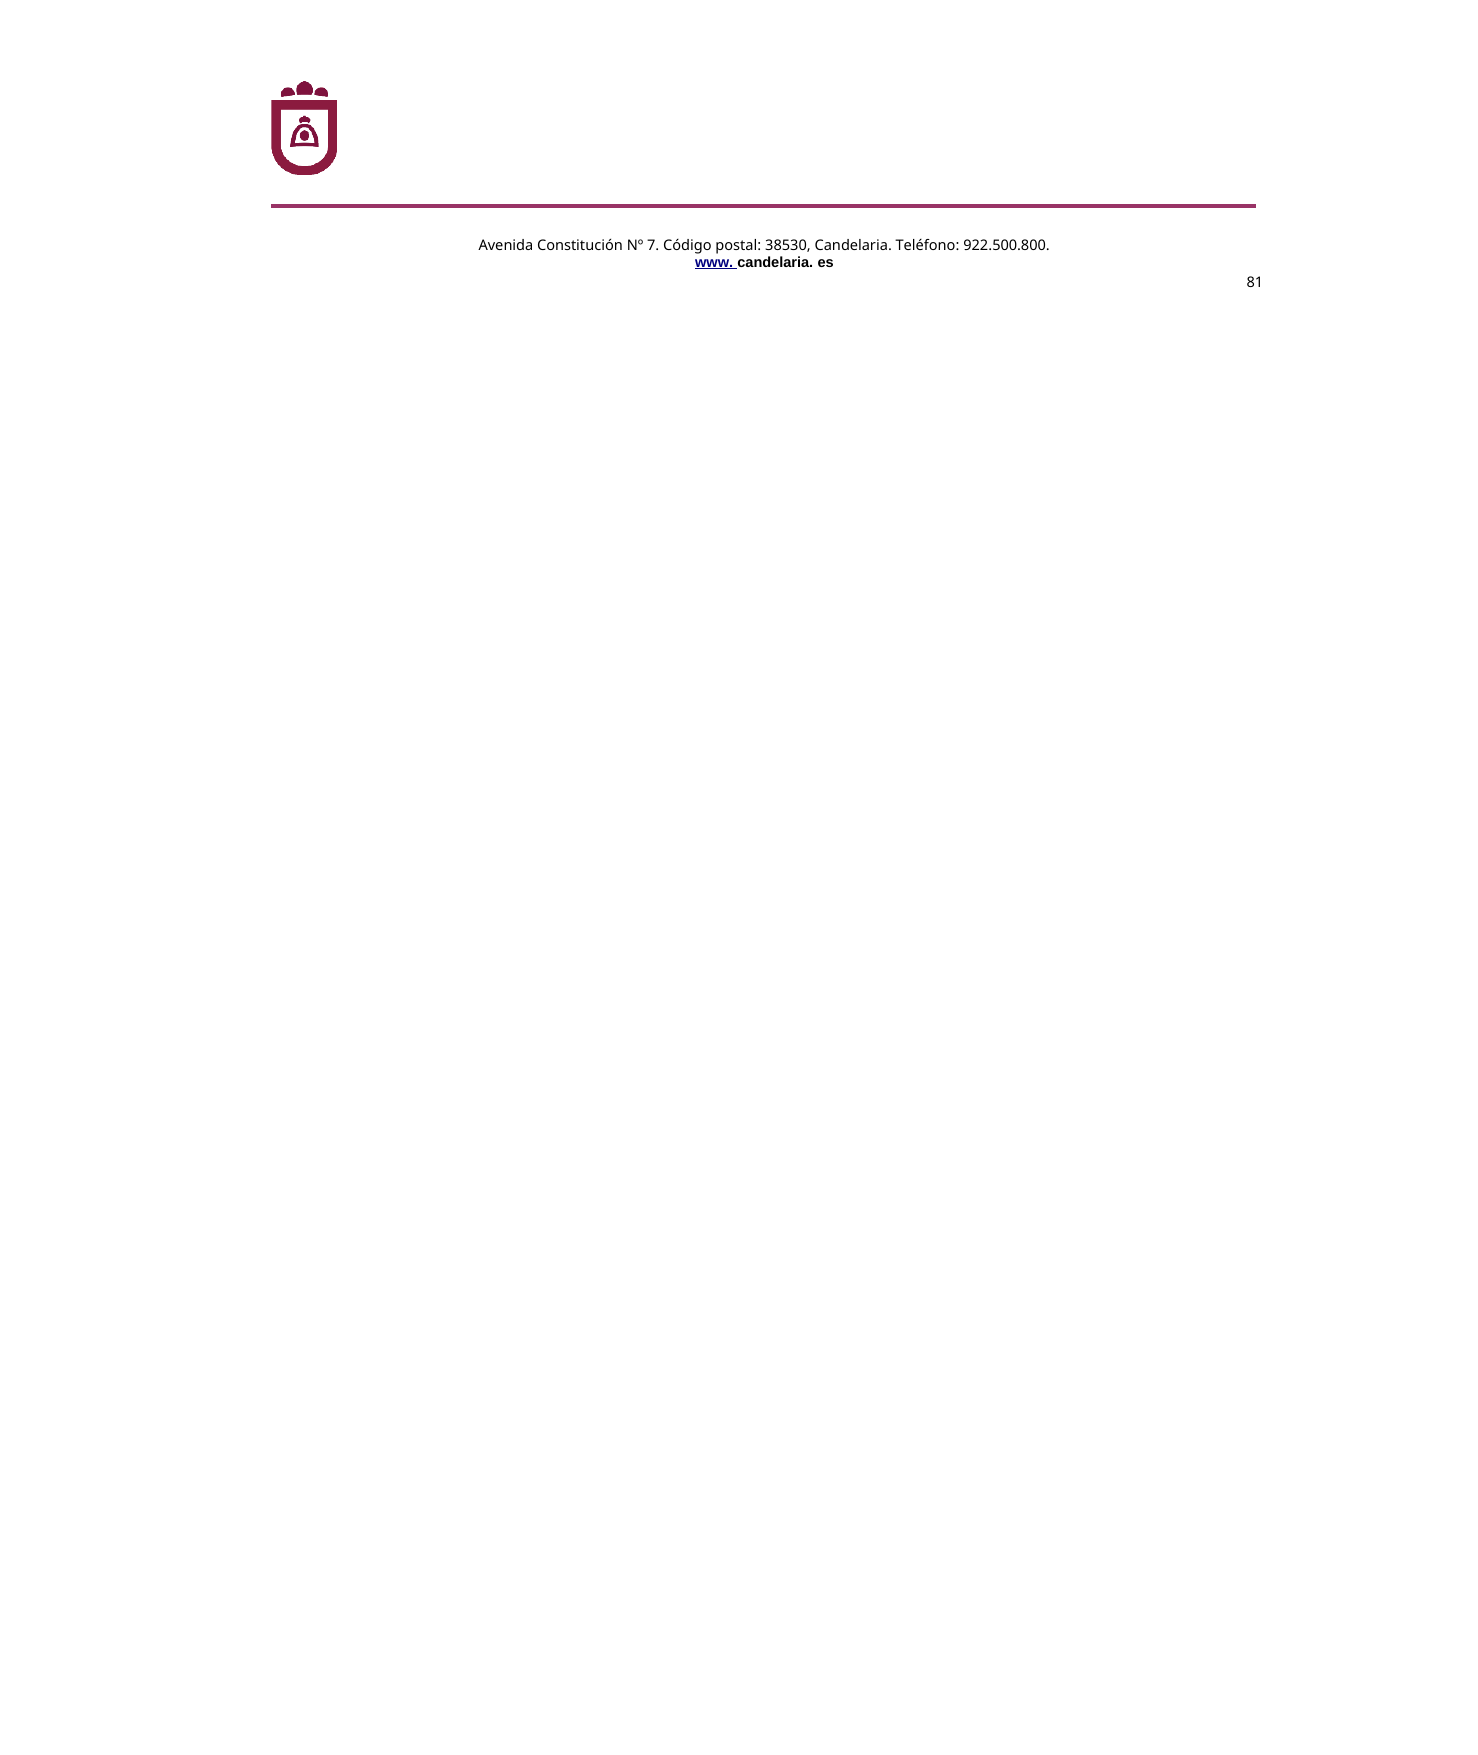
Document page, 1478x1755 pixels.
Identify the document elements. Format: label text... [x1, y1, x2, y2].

text www. candelaria. es [383, 254, 1146, 271]
text Avenida Constitución Nº 7. Código postal: 38530, Candelaria. Teléfono: 922.500.800. [382, 238, 1146, 254]
text 81 [37, 272, 1263, 291]
